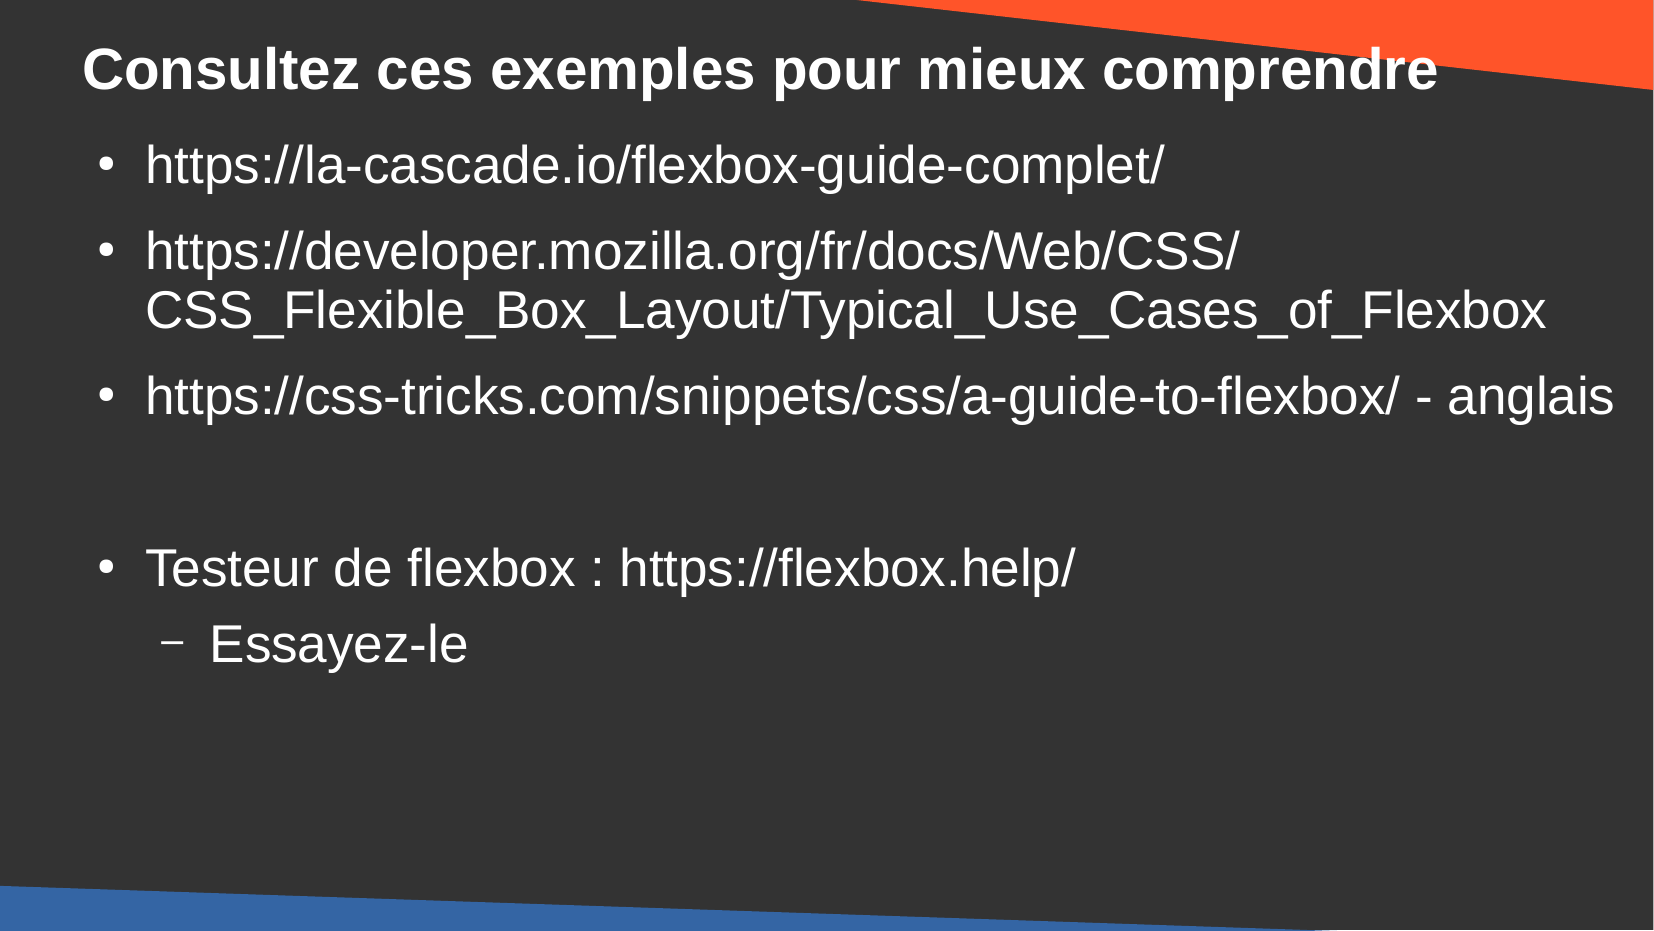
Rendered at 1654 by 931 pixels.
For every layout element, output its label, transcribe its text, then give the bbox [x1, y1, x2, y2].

text_box [0, 885, 1337, 931]
text_box [856, 0, 1654, 91]
title Consultez ces exemples pour mieux comprendre [82, 37, 1571, 114]
list https://la-cascade.io/flexbox-guide-complet/ https://developer.mozilla.org/fr/docs/Web/CSS/CSS_Flexible_Box_Layout/Typical_Use_Cases_of_Flexbox https://css-tricks.com/snippets/css/a-guide-to-flexbox/ - anglais Testeur de flexbox : https://flexbox.help/ Essayez-le [80, 135, 1620, 686]
